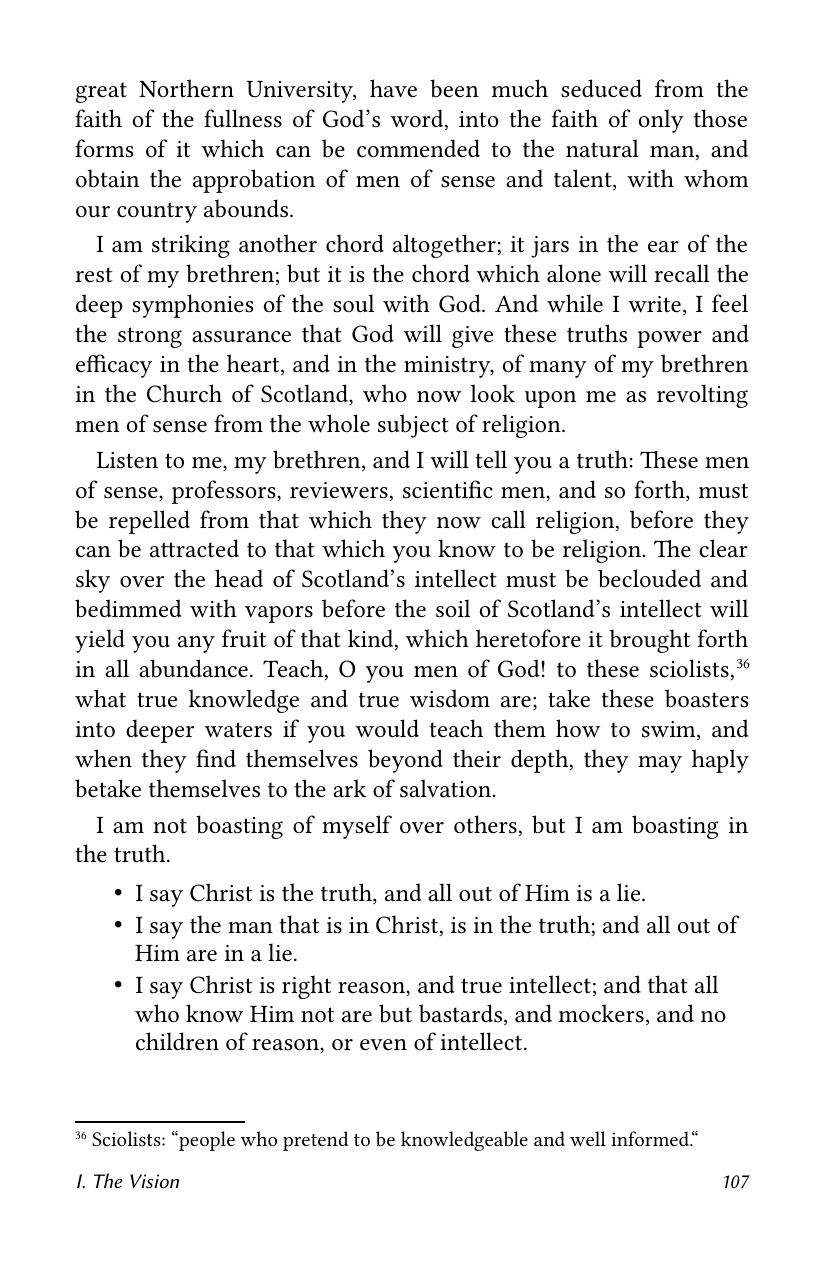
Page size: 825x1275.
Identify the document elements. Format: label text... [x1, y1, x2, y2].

text great Northern University, have been much seduced from the faith of the fullness of God’s word, into the faith of only those forms of it which can be commended to the natural man, and obtain the approbation of men of sense and talent, with whom our country abounds. [75, 75, 750, 223]
list I say Christ is the truth, and all out of Him is a lie. [114, 879, 750, 908]
text I am not boasting of myself over others, but I am boasting in the truth. [75, 811, 750, 869]
list I say Christ is right reason, and true intellect; and that all who know Him not are but bastards, and mockers, and no children of reason, or even of intellect. [114, 971, 750, 1057]
text I am striking another chord altogether; it jars in the ear of the rest of my brethren; but it is the chord which alone will recall the deep symphonies of the soul with God. And while I write, I feel the strong assurance that God will give these truths power and efficacy in the heart, and in the ministry, of many of my brethren in the Church of Scotland, who now look upon me as revolting men of sense from the whole subject of religion. [75, 231, 750, 438]
list I say the man that is in Christ, is in the truth; and all out of Him are in a lie. [114, 911, 750, 968]
text Listen to me, my brethren, and I will tell you a truth: These men of sense, professors, reviewers, scientific men, and so forth, must be repelled from that which they now call religion, before they can be attracted to that which you know to be religion. The clear sky over the head of Scotland’s intellect must be beclouded and bedimmed with vapors before the soil of Scotland’s intellect will yield you any fruit of that kind, which heretofore it brought forth in all abundance. Teach, O you men of God! to these sciolists, what true knowledge and true wisdom are; take these boasters into deeper waters if you would teach them how to swim, and when they find themselves beyond their depth, they may haply betake themselves to the ark of salvation. [75, 446, 750, 803]
text Sciolists: “people who pretend to be knowledgeable and well informed.“ [75, 1128, 750, 1152]
